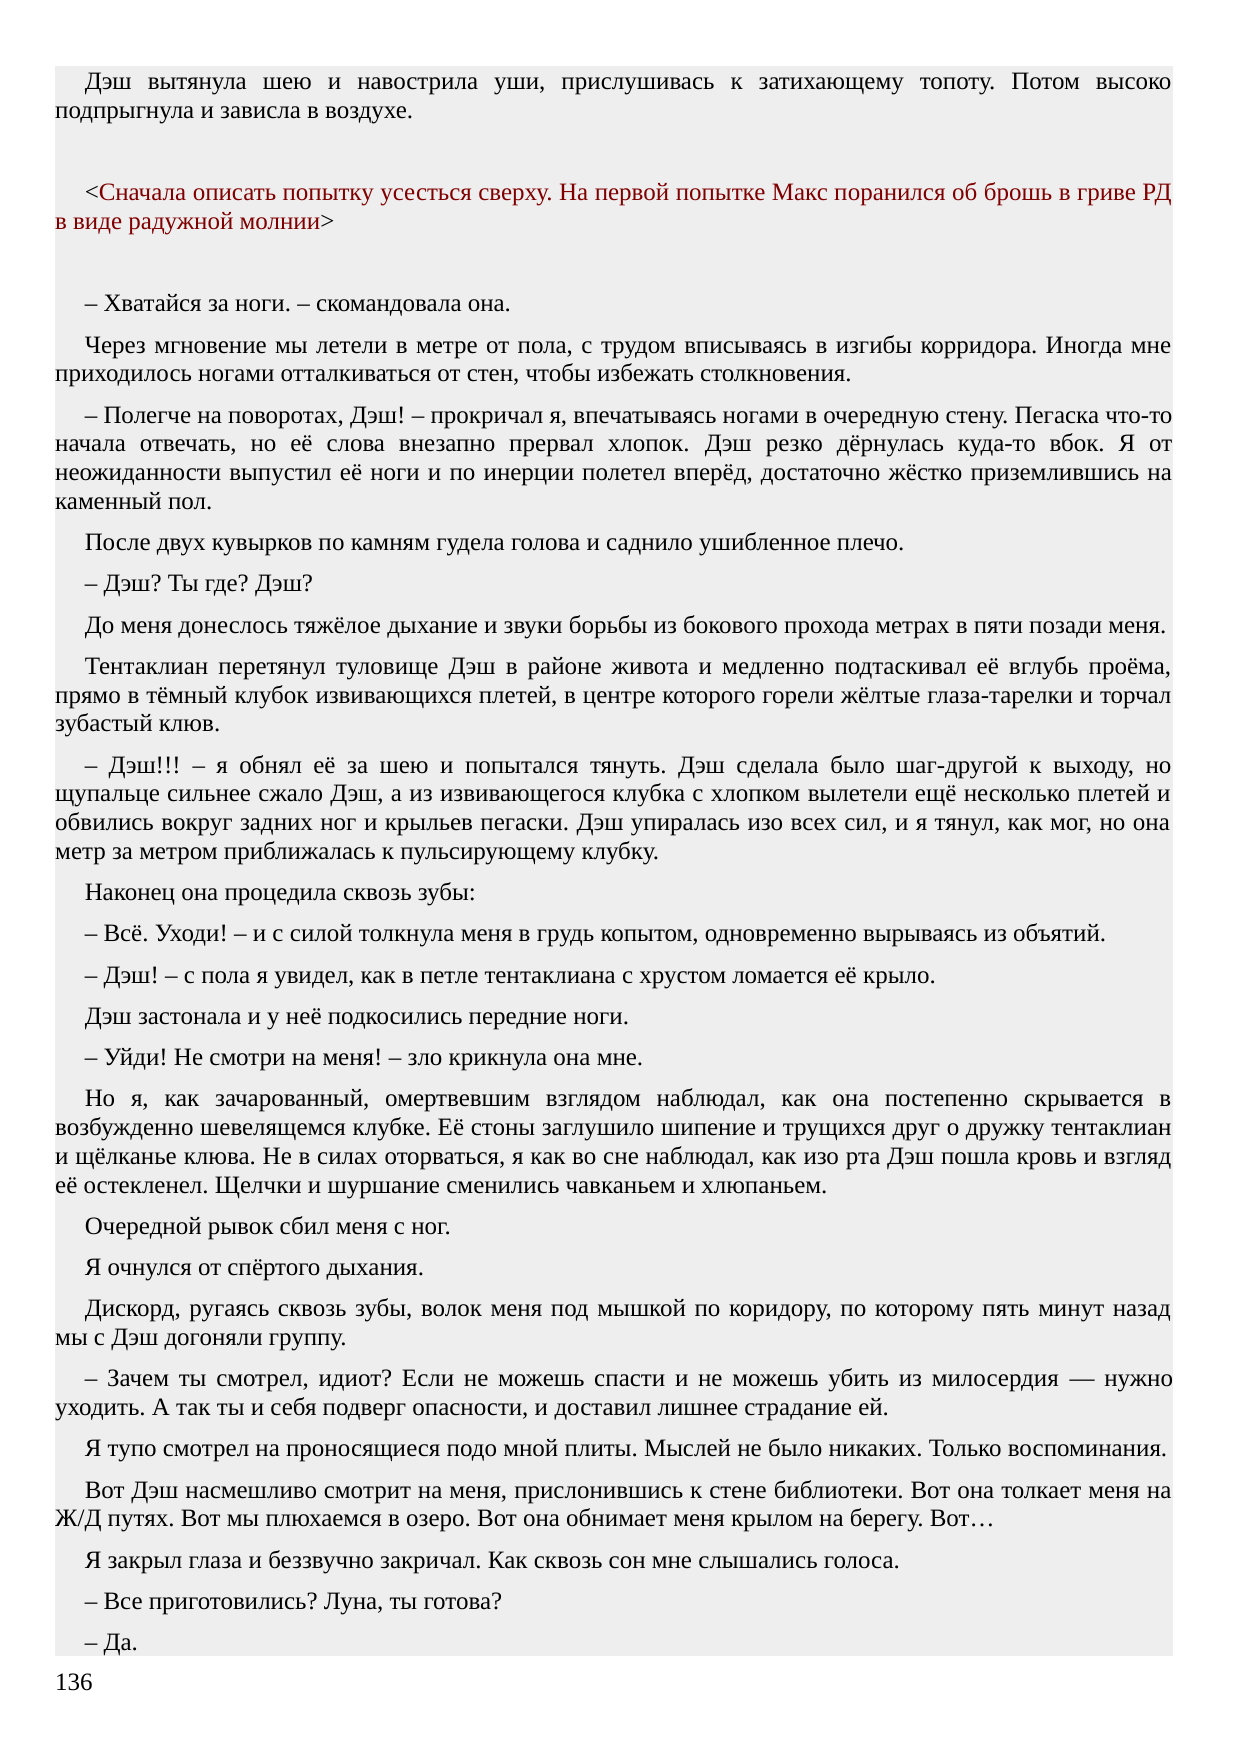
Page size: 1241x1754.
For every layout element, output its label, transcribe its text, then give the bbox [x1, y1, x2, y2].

text <Cначала описать попытку усесться сверху. На первой попытке Макс поранился об брошь в гриве РД в виде радужной молнии> [55, 177, 1173, 235]
text Тентаклиан перетянул туловище Дэш в районе живота и медленно подтаскивал её вглубь проёма, прямо в тёмный клубок извивающихся плетей, в центре которого горели жёлтые глаза-тарелки и торчал зубастый клюв. [55, 651, 1173, 737]
text Очередной рывок сбил меня с ног. [55, 1211, 1173, 1240]
text До меня донеслось тяжёлое дыхание и звуки борьбы из бокового прохода метрах в пяти позади меня. [55, 610, 1173, 638]
text Я очнулся от спёртого дыхания. [55, 1252, 1173, 1281]
text Вот Дэш насмешливо смотрит на меня, прислонившись к стене библиотеки. Вот она толкает меня на Ж/Д путях. Вот мы плюхаемся в озеро. Вот она обнимает меня крылом на берегу. Вот… [55, 1475, 1173, 1532]
text Через мгновение мы летели в метре от пола, с трудом вписываясь в изгибы корридора. Иногда мне приходилось ногами отталкиваться от стен, чтобы избежать столкновения. [55, 330, 1173, 387]
text Дэш застонала и у неё подкосились передние ноги. [55, 1001, 1173, 1030]
text После двух кувырков по камням гудела голова и саднило ушибленное плечо. [55, 527, 1173, 556]
text – Дэш!!! – я обнял её за шею и попытался тянуть. Дэш сделала было шаг-другой к выходу, но щупальце сильнее сжало Дэш, а из извивающегося клубка с хлопком вылетели ещё несколько плетей и обвились вокруг задних ног и крыльев пегаски. Дэш упиралась изо всех сил, и я тянул, как мог, но она метр за метром приближалась к пульсирующему клубку. [55, 750, 1173, 865]
text Но я, как зачарованный, омертвевшим взглядом наблюдал, как она постепенно скрывается в возбужденно шевелящемся клубке. Её стоны заглушило шипение и трущихся друг о дружку тентаклиан и щёлканье клюва. Не в силах оторваться, я как во сне наблюдал, как изо рта Дэш пошла кровь и взгляд её остекленел. Щелчки и шуршание сменились чавканьем и хлюпаньем. [55, 1083, 1173, 1198]
text Дэш вытянула шею и навострила уши, прислушивась к затихающему топоту. Потом высоко подпрыгнула и зависла в воздухе. [55, 66, 1173, 123]
text Я закрыл глаза и беззвучно закричал. Как сквозь сон мне слышались голоса. [55, 1545, 1173, 1573]
text – Всё. Уходи! – и с силой толкнула меня в грудь копытом, одновременно вырываясь из объятий. [55, 918, 1173, 947]
text – Уйди! Не смотри на меня! – зло крикнула она мне. [55, 1042, 1173, 1071]
text Я тупо смотрел на проносящиеся подо мной плиты. Мыслей не было никаких. Только воспоминания. [55, 1433, 1173, 1462]
text – Да. [55, 1627, 1173, 1656]
text Дискорд, ругаясь сквозь зубы, волок меня под мышкой по коридору, по которому пять минут назад мы с Дэш догоняли группу. [55, 1293, 1173, 1351]
text – Дэш! – с пола я увидел, как в петле тентаклиана с хрустом ломается её крыло. [55, 960, 1173, 988]
text – Полегче на поворотах, Дэш! – прокричал я, впечатываясь ногами в очередную стену. Пегаска что-то начала отвечать, но её слова внезапно прервал хлопок. Дэш резко дёрнулась куда-то вбок. Я от неожиданности выпустил её ноги и по инерции полетел вперёд, достаточно жёстко приземлившись на каменный пол. [55, 400, 1173, 515]
text Наконец она процедила сквозь зубы: [55, 877, 1173, 906]
text – Все приготовились? Луна, ты готова? [55, 1586, 1173, 1615]
text – Зачем ты смотрел, идиот? Если не можешь спасти и не можешь убить из милосердия — нужно уходить. А так ты и себя подверг опасности, и доставил лишнее страдание ей. [55, 1363, 1173, 1421]
text – Хватайся за ноги. – скомандовала она. [55, 288, 1173, 317]
text – Дэш? Ты где? Дэш? [55, 568, 1173, 597]
